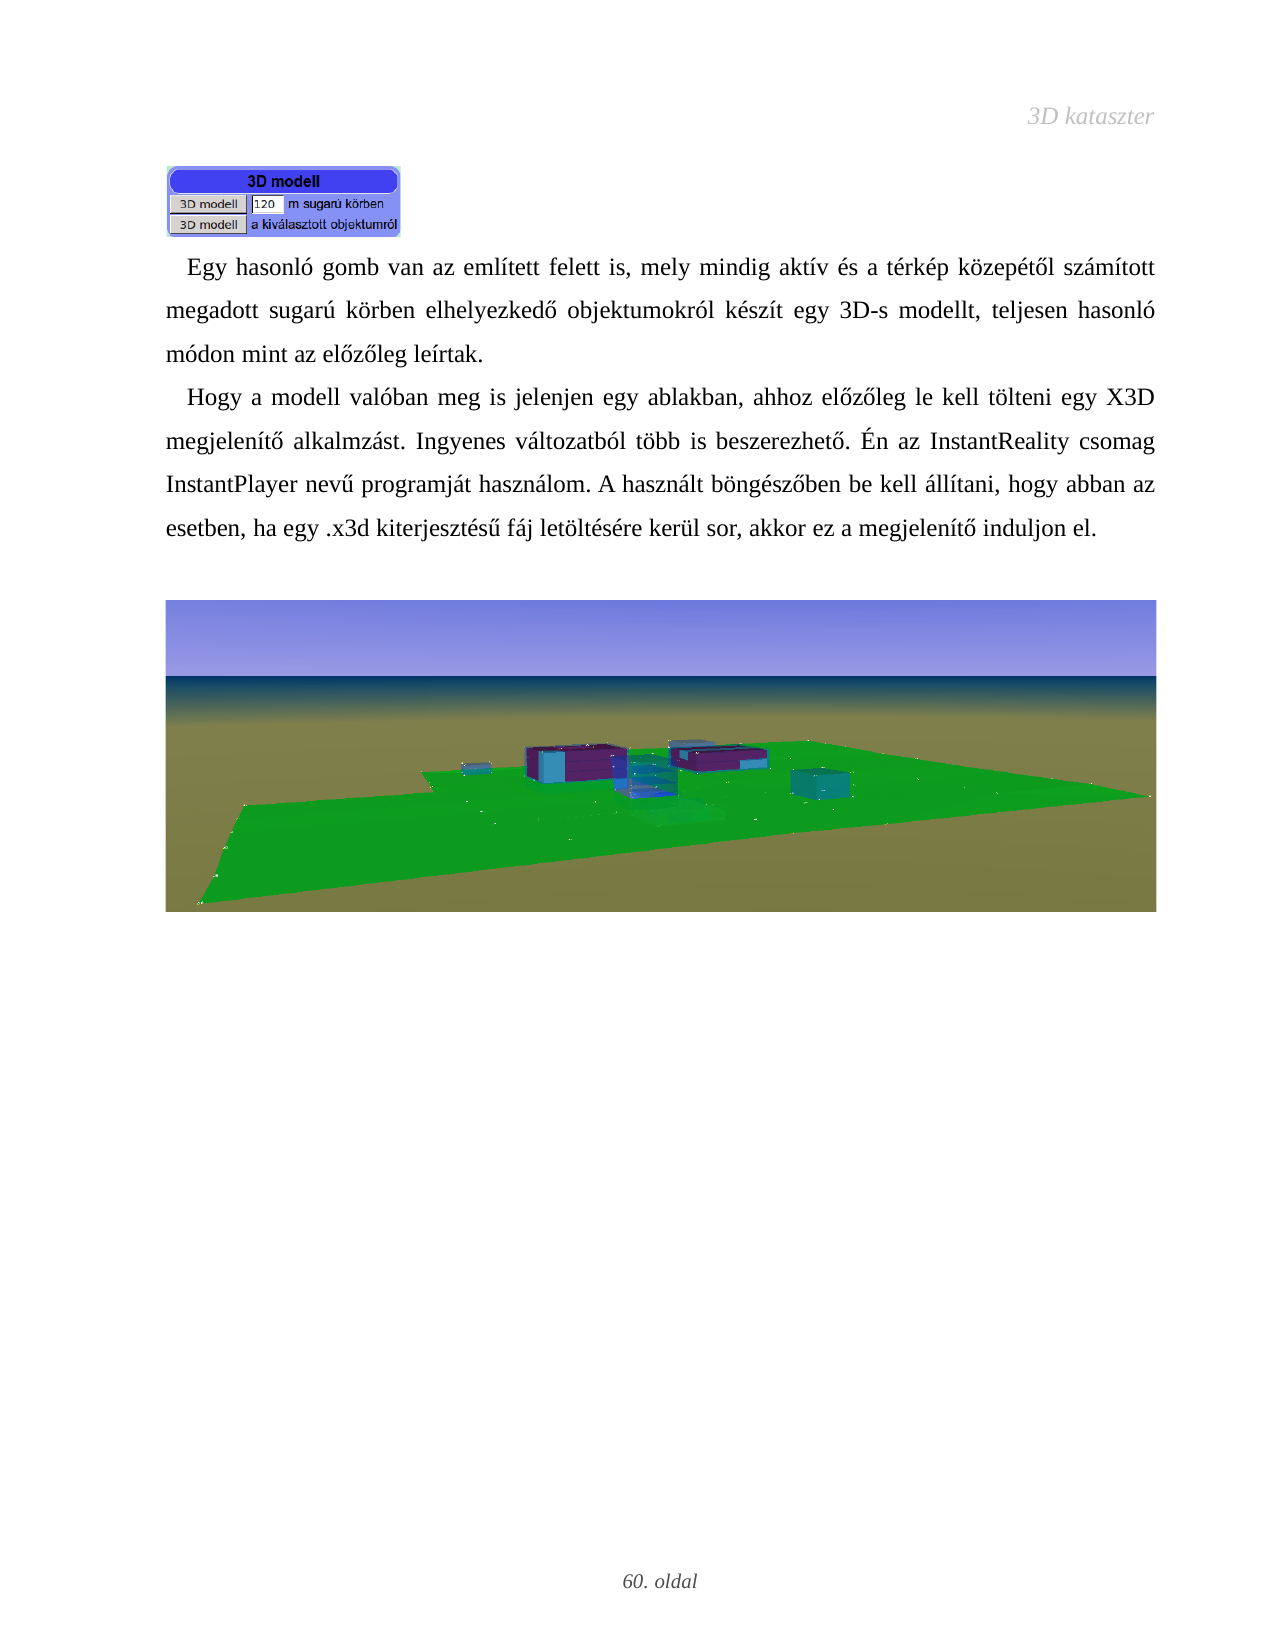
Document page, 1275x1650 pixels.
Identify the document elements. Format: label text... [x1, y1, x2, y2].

text Egy hasonló gomb van az említett felett is, mely mindig aktív és a térkép közepétől számított megadott sugarú körben elhelyezkedő objektumokról készít egy 3D-s modellt, teljesen hasonló módon mint az előzőleg leírtak. [166, 252, 1156, 368]
picture [166, 166, 401, 237]
text Hogy a modell valóban meg is jelenjen egy ablakban, ahhoz előzőleg le kell tölteni egy X3D megjelenítő alkalmzást. Ingyenes változatból több is beszerezhető. Én az InstantReality csomag InstantPlayer nevű programját használom. A használt böngészőben be kell állítani, hogy abban az esetben, ha egy .x3d kiterjesztésű fáj letöltésére kerül sor, akkor ez a megjelenítő induljon el. [166, 382, 1156, 542]
picture [165, 600, 1157, 912]
